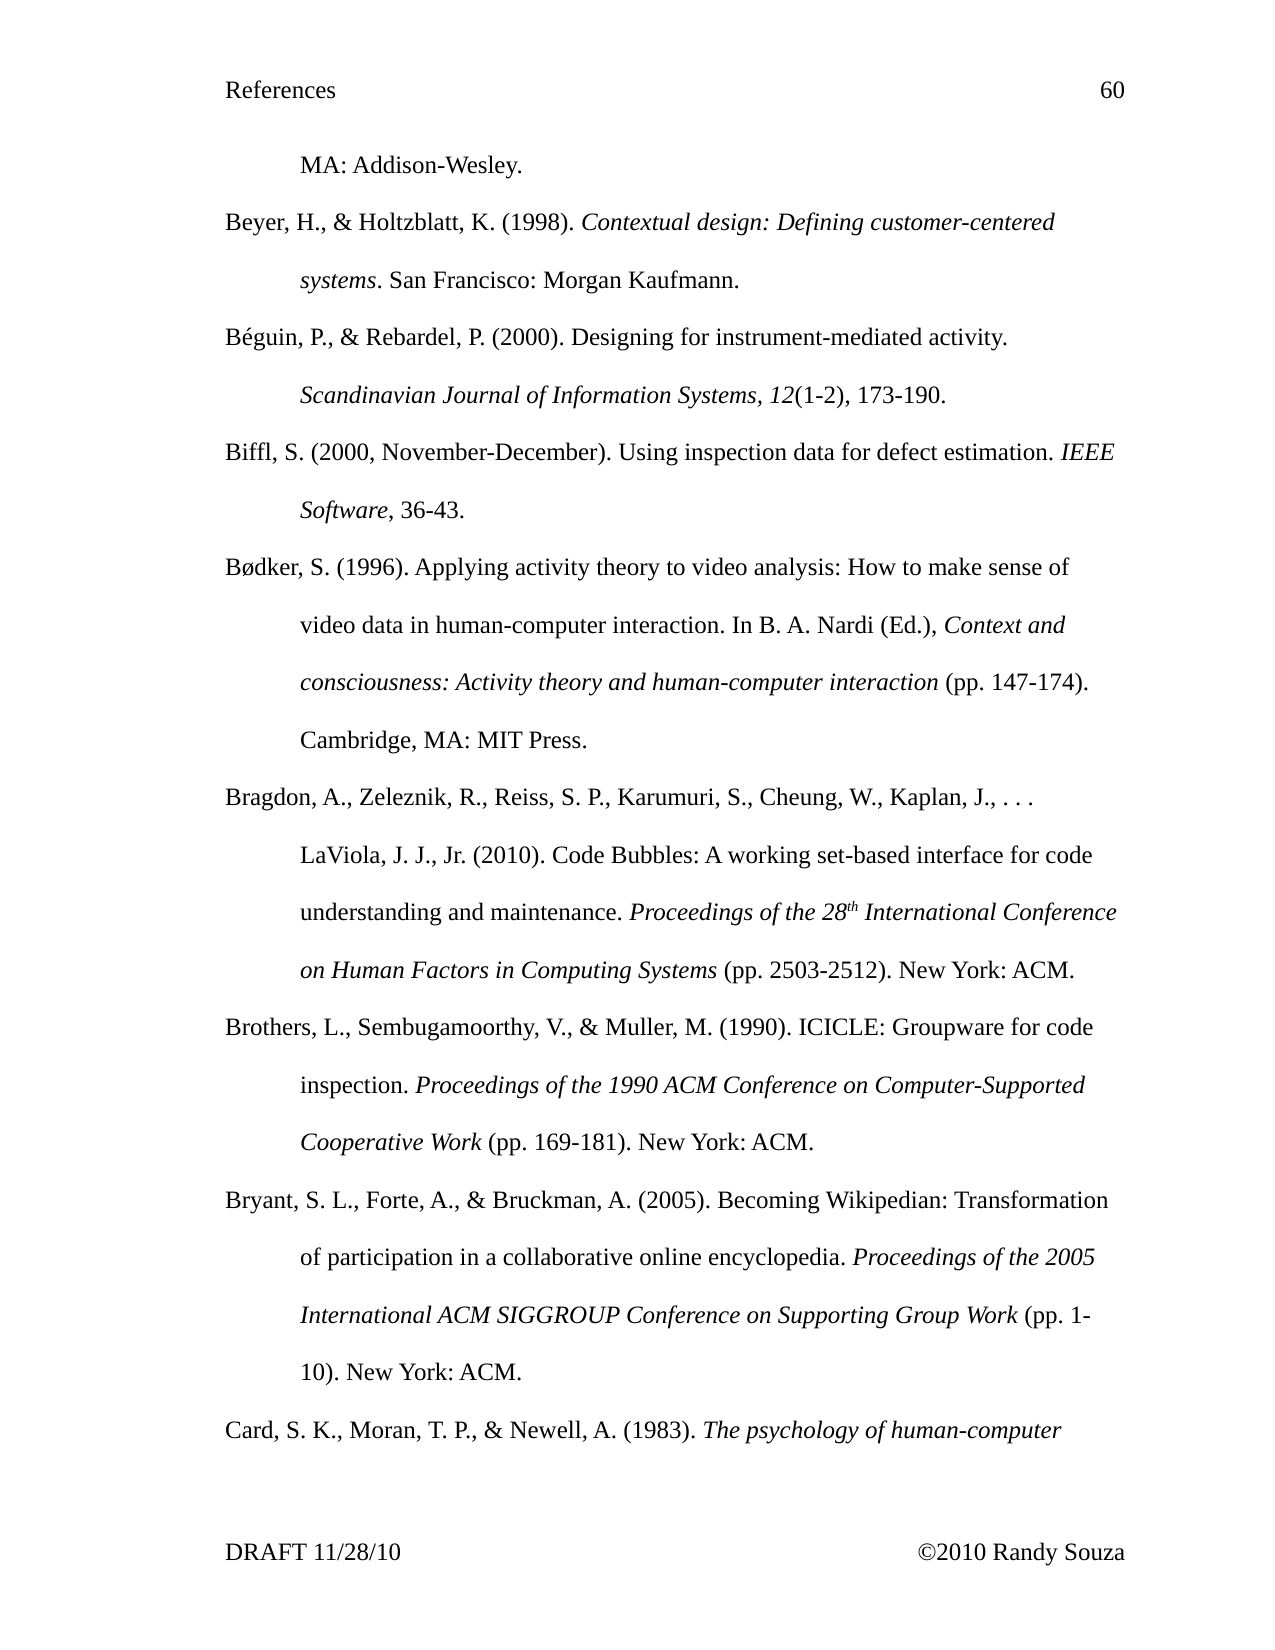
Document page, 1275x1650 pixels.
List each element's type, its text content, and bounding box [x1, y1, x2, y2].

text Biffl, S. (2000, November-December). Using inspection data for defect estimation. IEEE Software, 36-43. [225, 437, 1125, 524]
text Bryant, S. L., Forte, A., & Bruckman, A. (2005). Becoming Wikipedian: Transformation of participation in a collaborative online encyclopedia. Proceedings of the 2005 International ACM SIGGROUP Conference on Supporting Group Work (pp. 1-10). New York: ACM. [225, 1185, 1125, 1386]
text MA: Addison-Wesley. [225, 150, 1125, 179]
text Card, S. K., Moran, T. P., & Newell, A. (1983). The psychology of human-computer [225, 1415, 1125, 1444]
text Bragdon, A., Zeleznik, R., Reiss, S. P., Karumuri, S., Cheung, W., Kaplan, J., . . . LaViola, J. J., Jr. (2010). Code Bubbles: A working set-based interface for code understanding and maintenance. Proceedings of the 28th International Conference on Human Factors in Computing Systems (pp. 2503-2512). New York: ACM. [225, 782, 1125, 984]
text Béguin, P., & Rebardel, P. (2000). Designing for instrument-mediated activity. Scandinavian Journal of Information Systems, 12(1-2), 173-190. [225, 322, 1125, 409]
text Beyer, H., & Holtzblatt, K. (1998). Contextual design: Defining customer-centered systems. San Francisco: Morgan Kaufmann. [225, 207, 1125, 294]
text Bødker, S. (1996). Applying activity theory to video analysis: How to make sense of video data in human-computer interaction. In B. A. Nardi (Ed.), Context and consciousness: Activity theory and human-computer interaction (pp. 147-174). Cambridge, MA: MIT Press. [225, 552, 1125, 754]
text Brothers, L., Sembugamoorthy, V., & Muller, M. (1990). ICICLE: Groupware for code inspection. Proceedings of the 1990 ACM Conference on Computer-Supported Cooperative Work (pp. 169-181). New York: ACM. [225, 1012, 1125, 1156]
